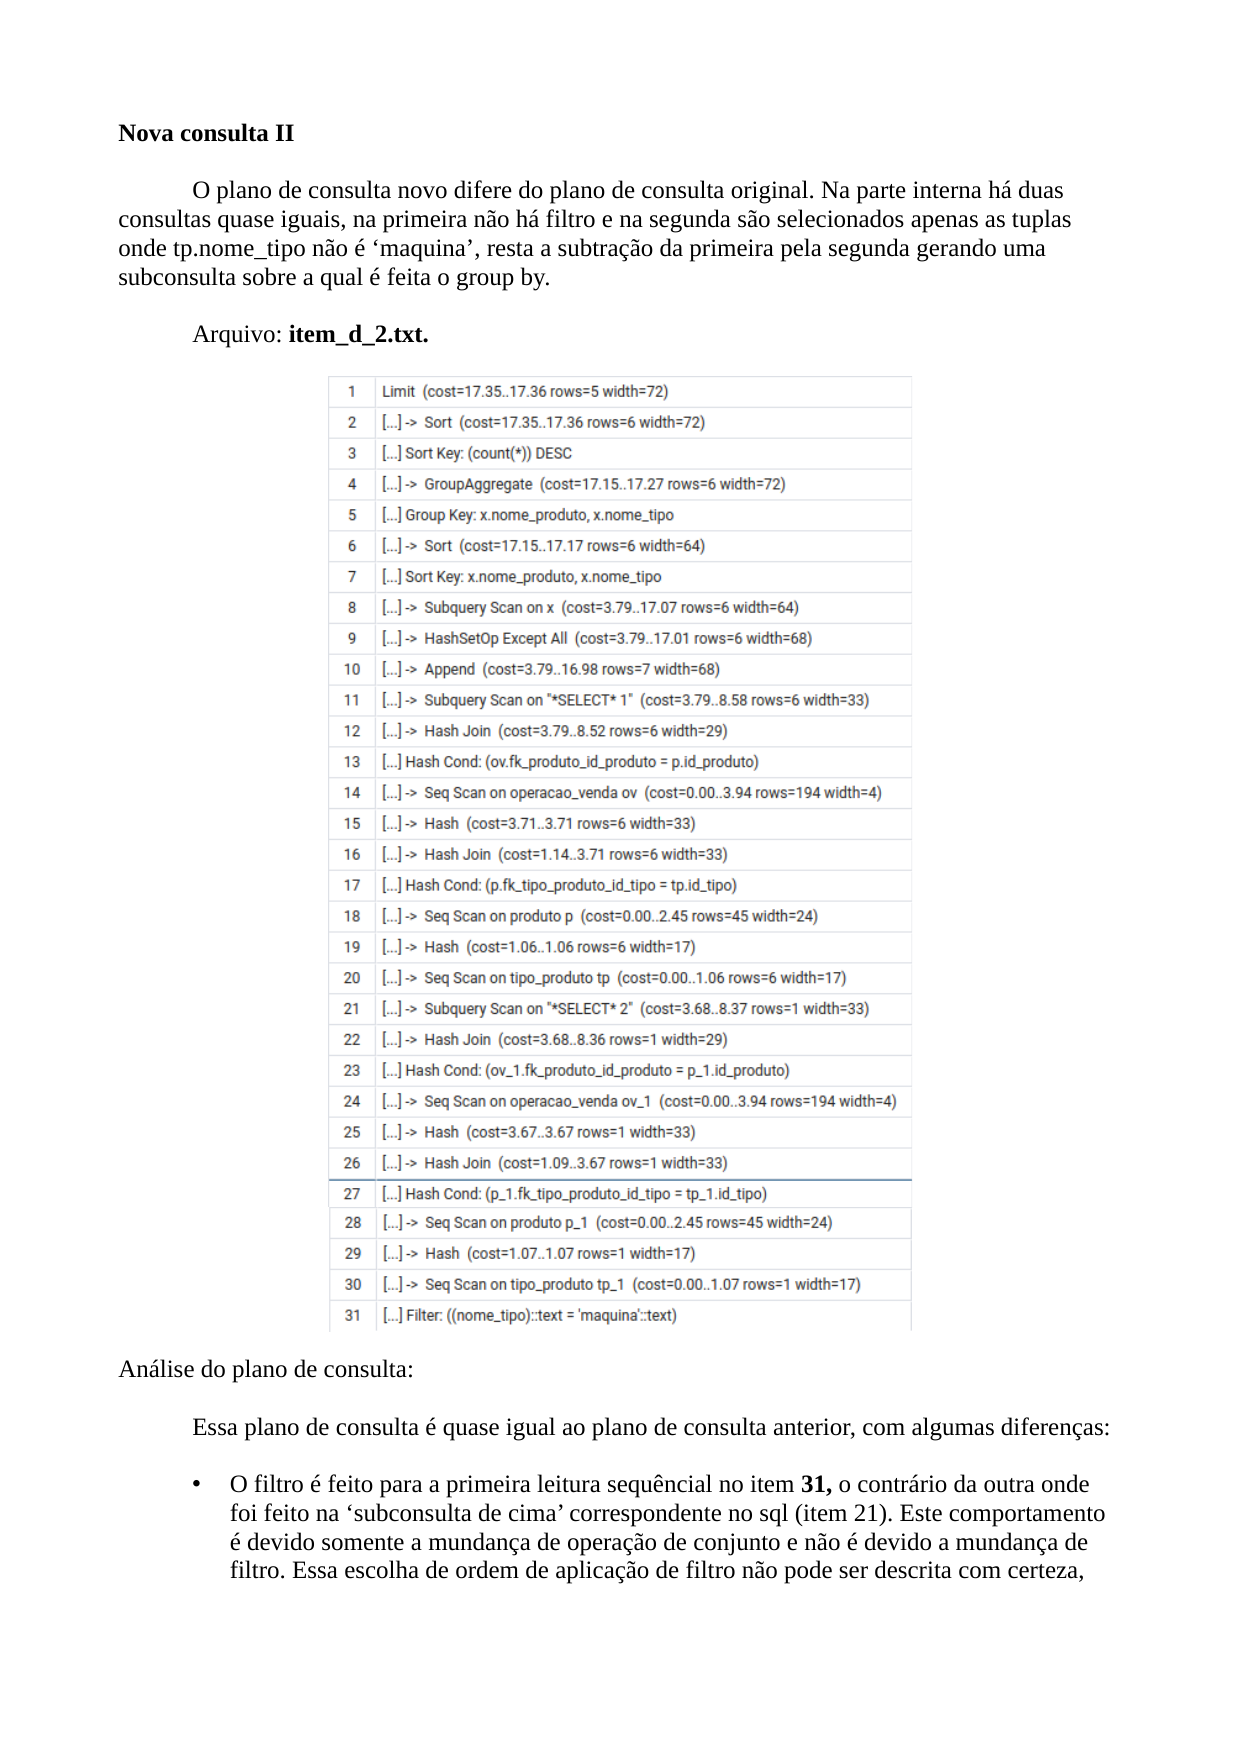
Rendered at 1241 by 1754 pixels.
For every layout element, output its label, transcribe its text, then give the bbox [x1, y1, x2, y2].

text Nova consulta II [118, 118, 1122, 147]
text Análise do plano de consulta: [118, 1354, 1122, 1383]
list O filtro é feito para a primeira leitura sequêncial no item 31, o contrário da outra onde foi feito na ‘subconsulta de cima’ correspondente no sql (item 21). Este comportamento é devido somente a mundança de operação de conjunto e não é devido a mundança de filtro. Essa escolha de ordem de aplicação de filtro não pode ser descrita com certeza, [192, 1469, 1122, 1584]
text Essa plano de consulta é quase igual ao plano de consulta anterior, com algumas diferenças: [118, 1412, 1122, 1441]
text O plano de consulta novo difere do plano de consulta original. Na parte interna há duas consultas quase iguais, na primeira não há filtro e na segunda são selecionados apenas as tuplas onde tp.nome_tipo não é ‘maquina’, resta a subtração da primeira pela segunda gerando uma subconsulta sobre a qual é feita o group by. [118, 176, 1122, 291]
text Arquivo: item_d_2.txt. [118, 319, 1122, 348]
picture [328, 376, 913, 1332]
